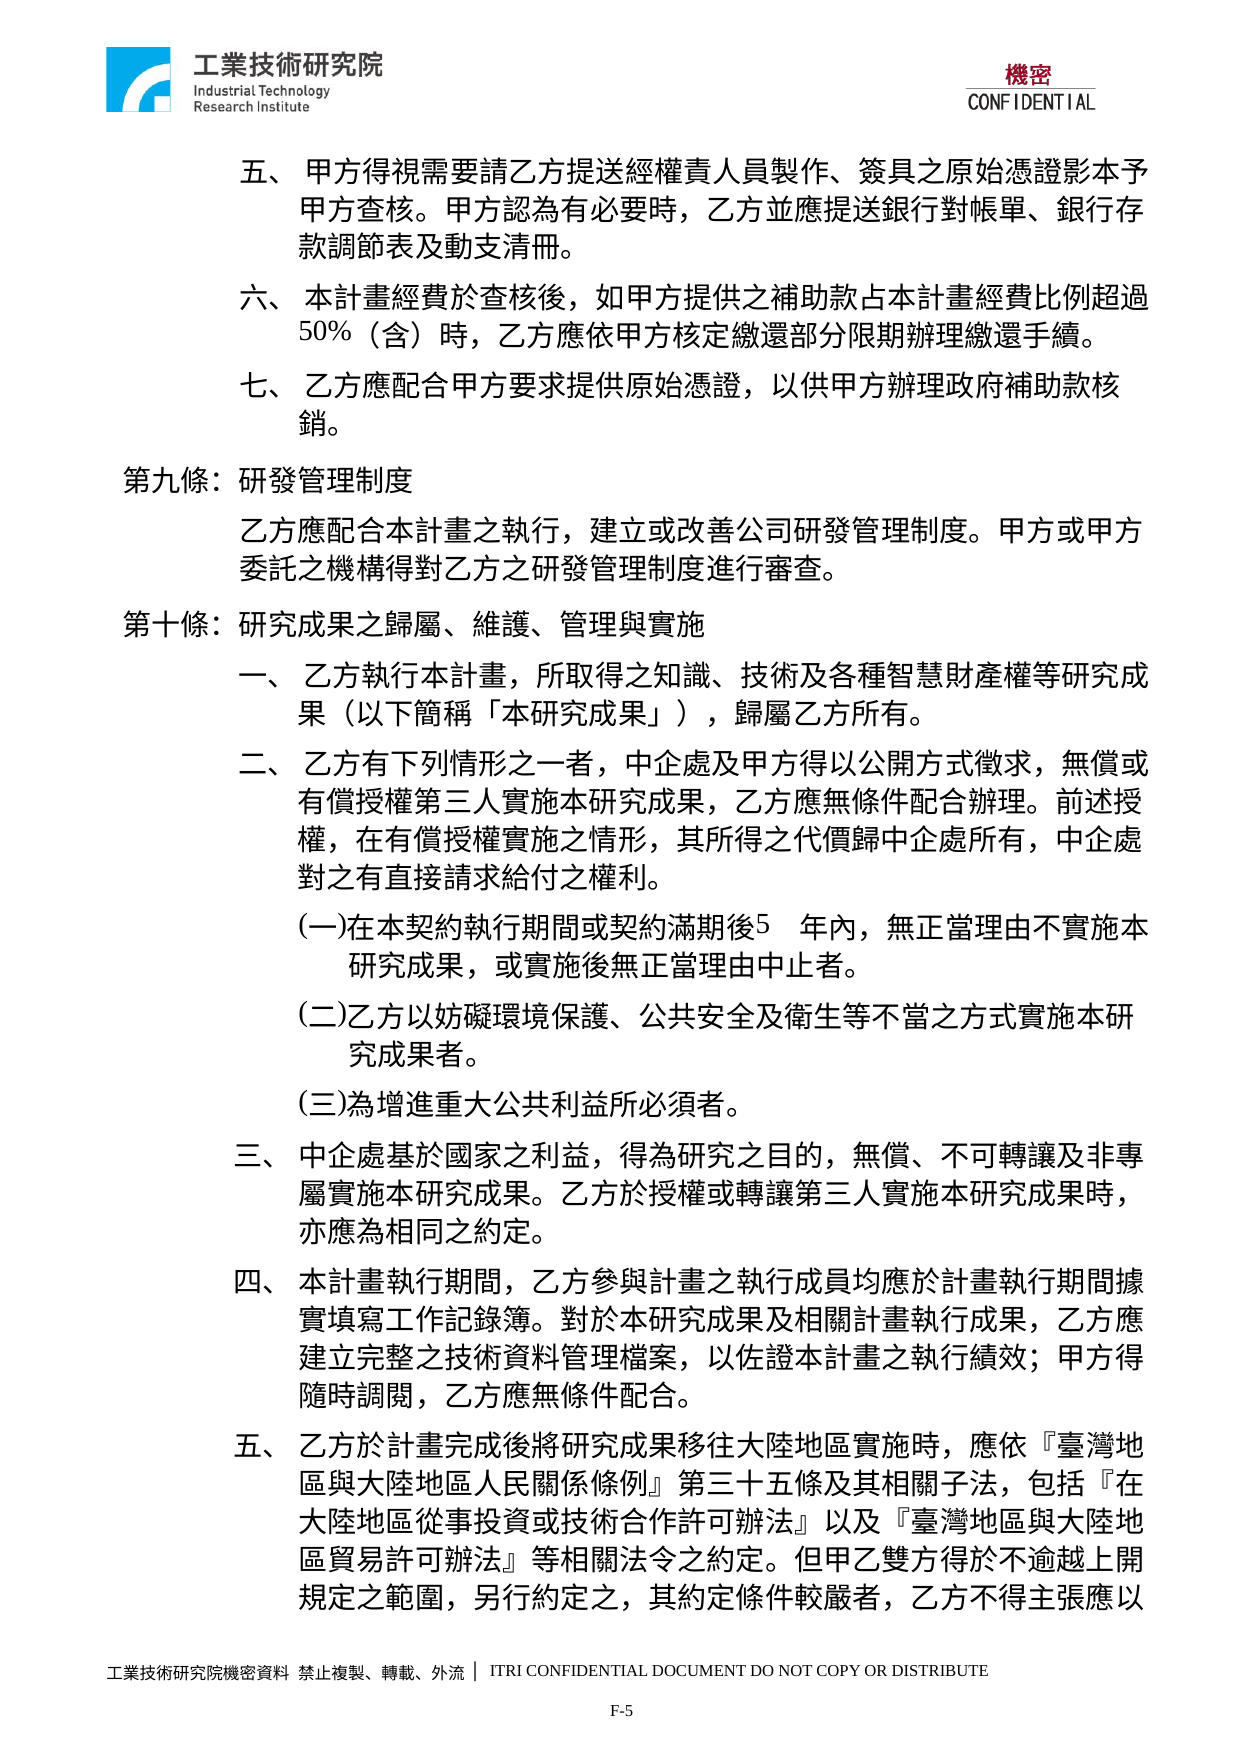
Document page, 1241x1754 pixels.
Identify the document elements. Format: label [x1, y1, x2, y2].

picture [965, 60, 1096, 112]
picture [123, 47, 383, 112]
